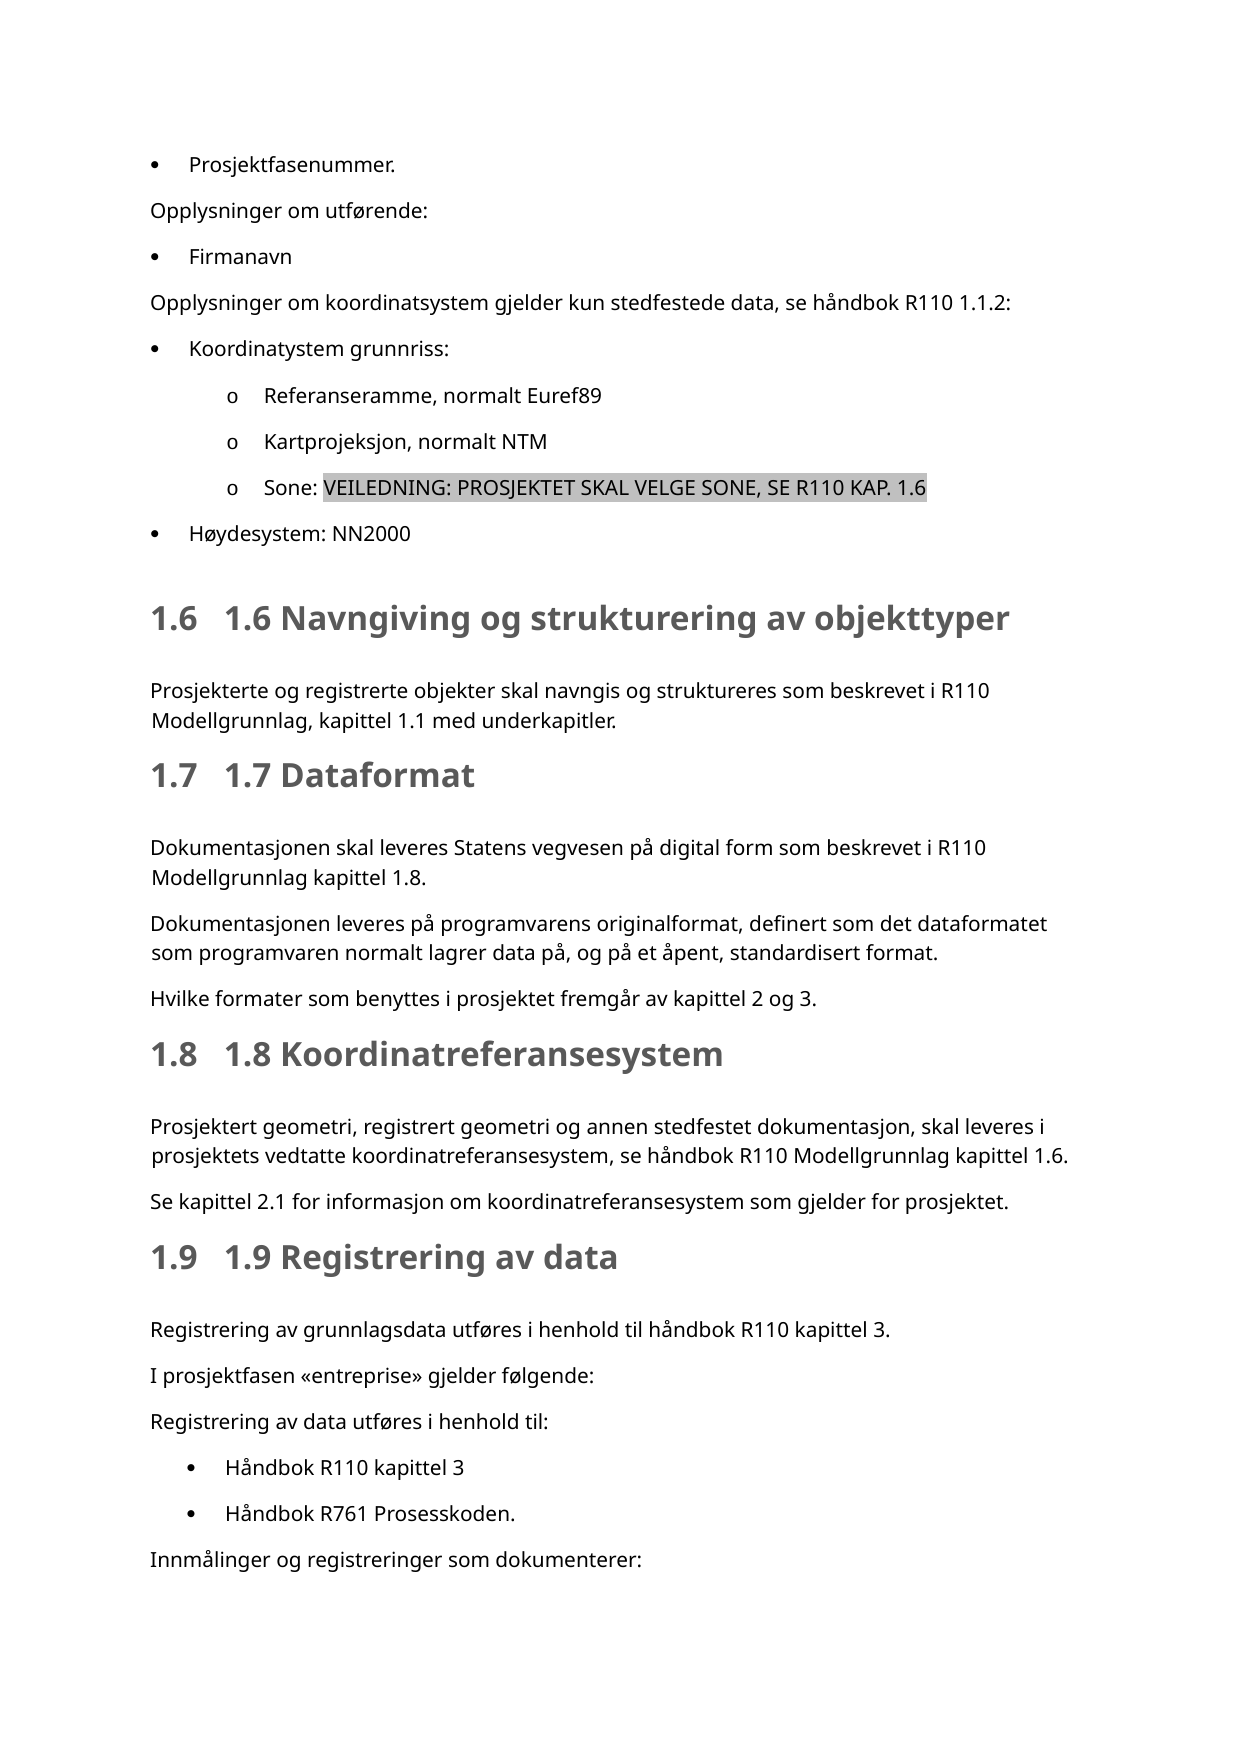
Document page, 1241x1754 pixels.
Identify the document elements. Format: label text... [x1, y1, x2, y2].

text Opplysninger om koordinatsystem gjelder kun stedfestede data, se håndbok R110 1.1.2: [150, 288, 1090, 317]
subtitle 1.9 Registrering av data [150, 1234, 1090, 1279]
list Referanseramme, normalt Euref89 [226, 381, 1090, 409]
text Registrering av data utføres i henhold til: [150, 1407, 1090, 1436]
subtitle 1.6 Navngiving og strukturering av objekttyper [150, 595, 1090, 641]
text Innmålinger og registreringer som dokumenterer: [150, 1546, 1090, 1574]
list Koordinatystem grunnriss: [151, 334, 1090, 363]
text Opplysninger om utførende: [150, 196, 1090, 224]
subtitle 1.7 Dataformat [150, 752, 1090, 797]
text Dokumentasjonen leveres på programvarens originalformat, definert som det dataformatet som programvaren normalt lagrer data på, og på et åpent, standardisert format. [150, 909, 1090, 967]
text Dokumentasjonen skal leveres Statens vegvesen på digital form som beskrevet i R110 Modellgrunnlag kapittel 1.8. [150, 833, 1090, 891]
list Håndbok R110 kapittel 3 [187, 1453, 1090, 1482]
text Se kapittel 2.1 for informasjon om koordinatreferansesystem som gjelder for prosjektet. [150, 1187, 1090, 1216]
text Registrering av grunnlagsdata utføres i henhold til håndbok R110 kapittel 3. [150, 1315, 1090, 1343]
list Firmanavn [151, 242, 1090, 271]
list Prosjektfasenummer. [151, 150, 1090, 178]
text Prosjekterte og registrerte objekter skal navngis og struktureres som beskrevet i R110 Modellgrunnlag, kapittel 1.1 med underkapitler. [150, 676, 1090, 734]
list Kartprojeksjon, normalt NTM [226, 427, 1090, 456]
subtitle 1.8 Koordinatreferansesystem [150, 1031, 1090, 1076]
list Sone: VEILEDNING: PROSJEKTET SKAL VELGE SONE, SE R110 KAP. 1.6 [226, 473, 1090, 502]
text I prosjektfasen «entreprise» gjelder følgende: [150, 1361, 1090, 1389]
text Hvilke formater som benyttes i prosjektet fremgår av kapittel 2 og 3. [150, 984, 1090, 1013]
list Høydesystem: NN2000 [151, 519, 1090, 577]
text Prosjektert geometri, registrert geometri og annen stedfestet dokumentasjon, skal leveres i prosjektets vedtatte koordinatreferansesystem, se håndbok R110 Modellgrunnlag kapittel 1.6. [150, 1112, 1090, 1170]
list Håndbok R761 Prosesskoden. [187, 1499, 1090, 1528]
